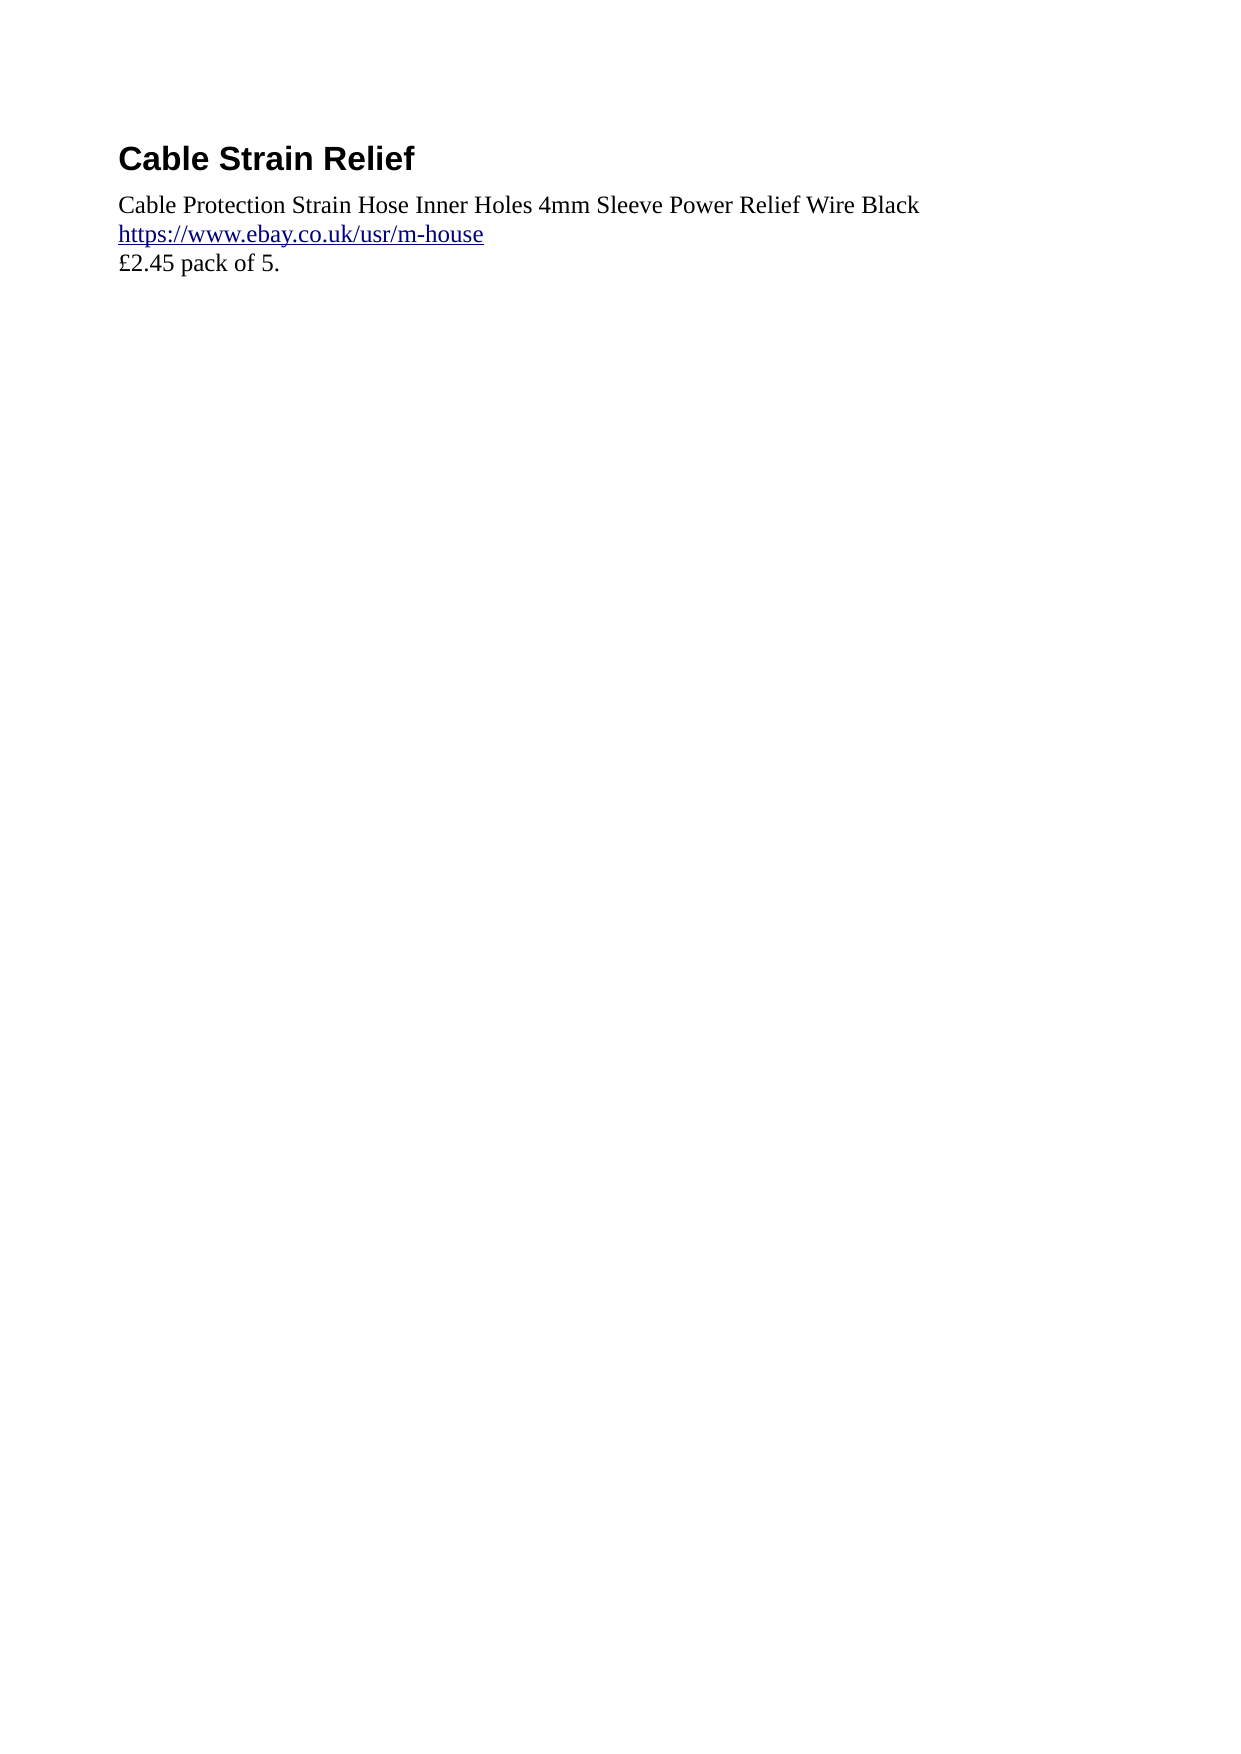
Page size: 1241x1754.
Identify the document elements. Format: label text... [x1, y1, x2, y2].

subtitle Cable Strain Relief [118, 139, 1122, 178]
text https://www.ebay.co.uk/usr/m-house [118, 219, 1122, 248]
text Cable Protection Strain Hose Inner Holes 4mm Sleeve Power Relief Wire Black [118, 190, 1122, 219]
text £2.45 pack of 5. [118, 248, 1122, 276]
